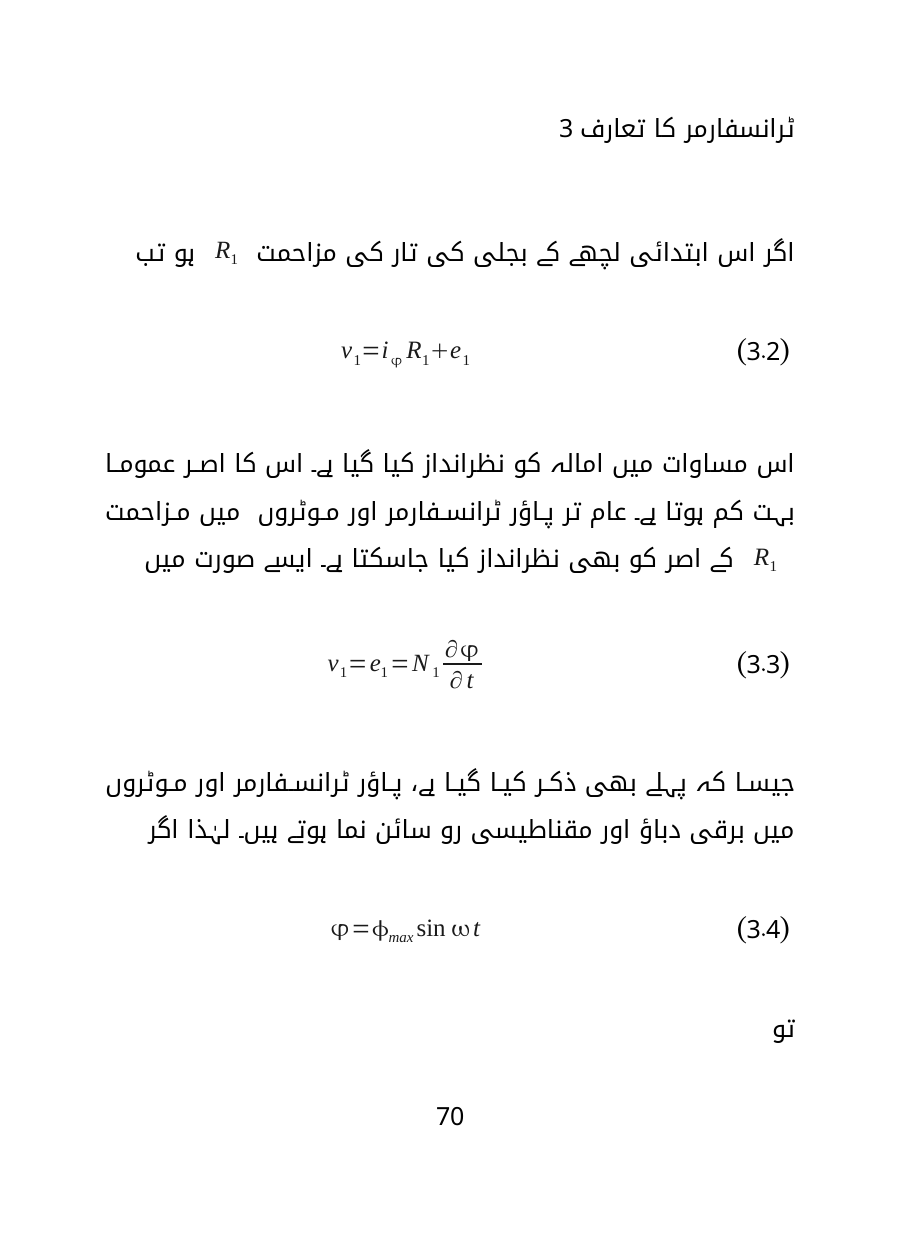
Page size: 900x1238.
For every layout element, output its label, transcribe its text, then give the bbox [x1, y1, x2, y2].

table_header (3.4) [696, 900, 795, 972]
text اگر اس ابتدائی لچھے کے بجلی کی تار کی مزاحمتہو تب [105, 229, 795, 276]
table_header (3.3) [696, 630, 795, 712]
text اس مساوات میں امالہ کو نظرانداز کیا گیا ہے۔ اس کا اصر عموما بہت کم ہوتا ہے۔ عام تر پاؤر ٹرانسفارمر اور موٹروں میں مزاحمتکے اصر کو بھی نظرانداز کیا جاسکتا ہے۔ ایسے صورت میں [105, 441, 795, 583]
table_header [105, 630, 696, 712]
table_header [105, 900, 696, 972]
table_header (3.2) [698, 323, 795, 394]
table_header [105, 323, 698, 394]
text تو [105, 1006, 795, 1053]
text جیسا کہ پہلے بھی ذکر کیا گیا ہے، پاؤر ٹرانسفارمر اور موٹروں میں برقی دباؤ اور مقناطیسی رو سائن نما ہوتے ہیں۔ لہٰذا اگر [105, 759, 795, 854]
